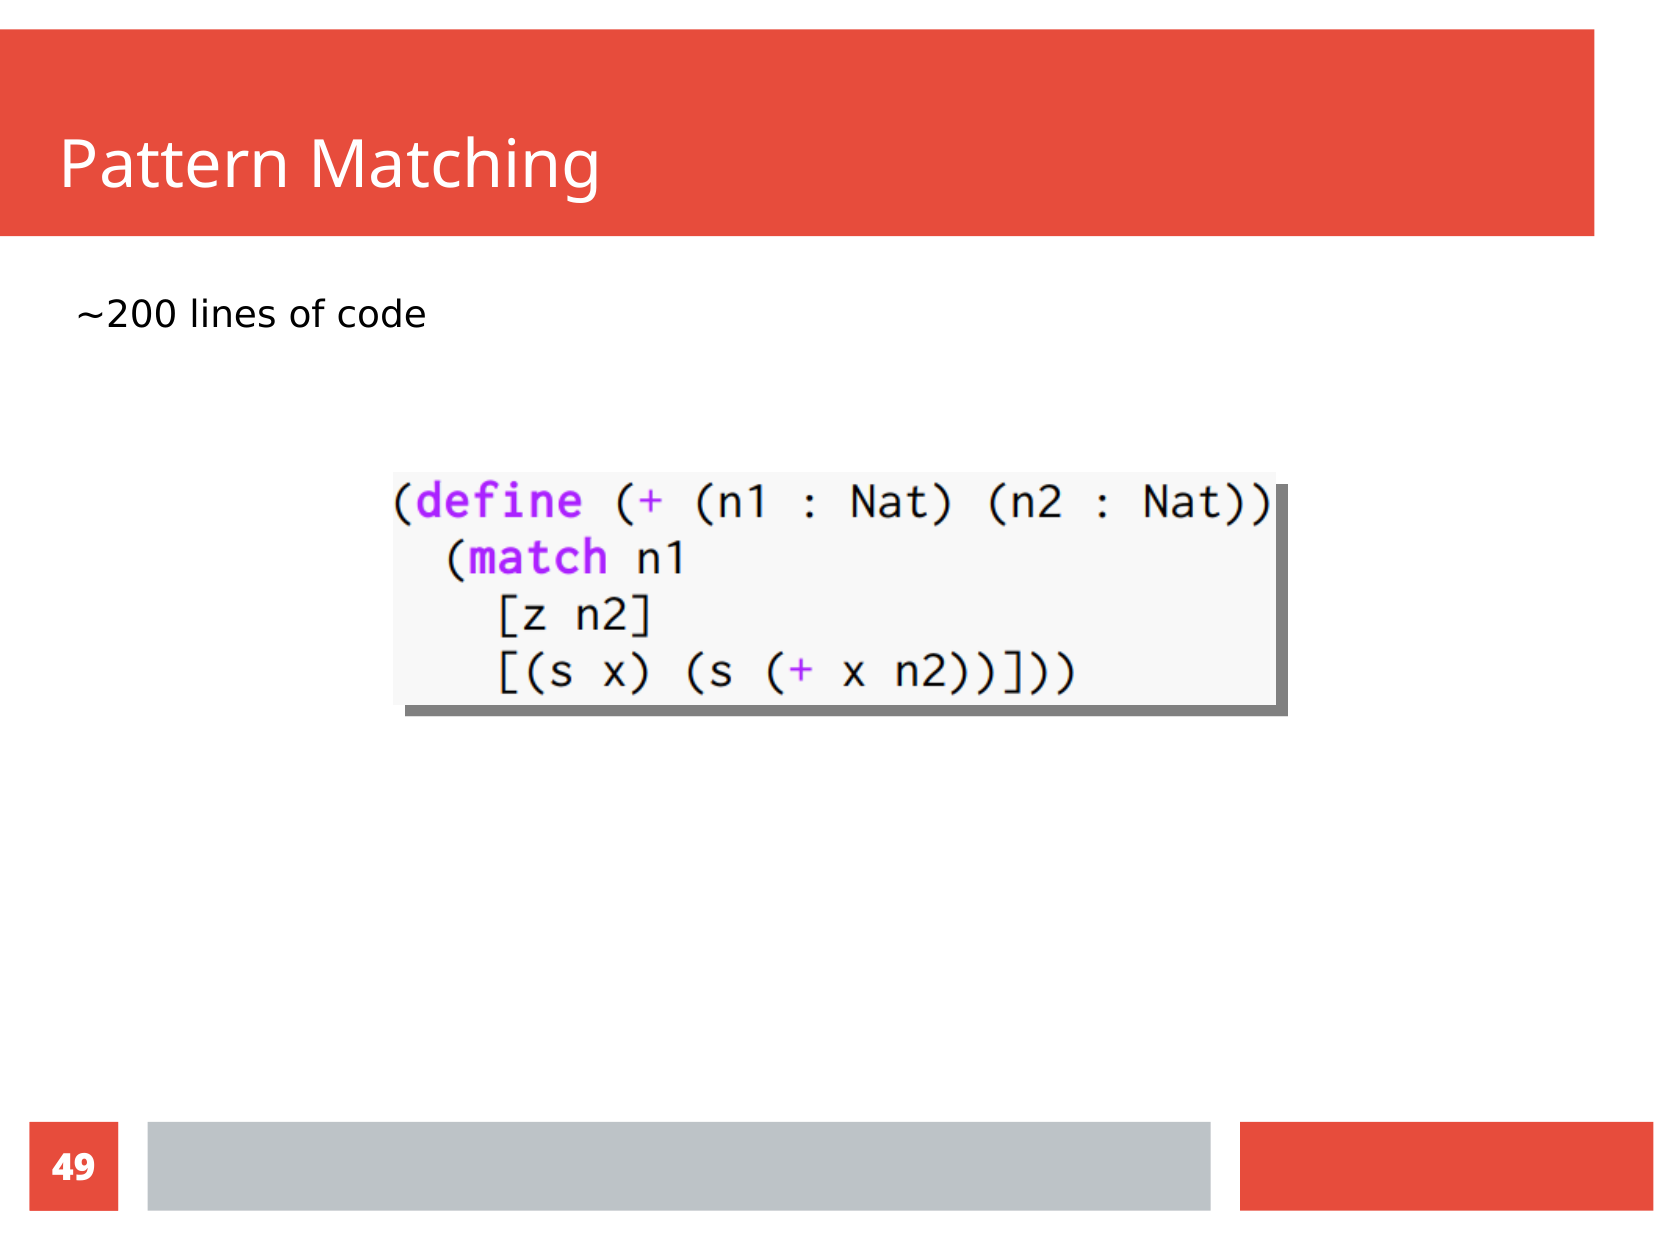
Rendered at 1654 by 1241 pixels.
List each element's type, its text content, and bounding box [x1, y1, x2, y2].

title Pattern Matching [59, 59, 1595, 207]
text_box ~200 lines of code [60, 285, 556, 344]
picture [393, 472, 1276, 706]
